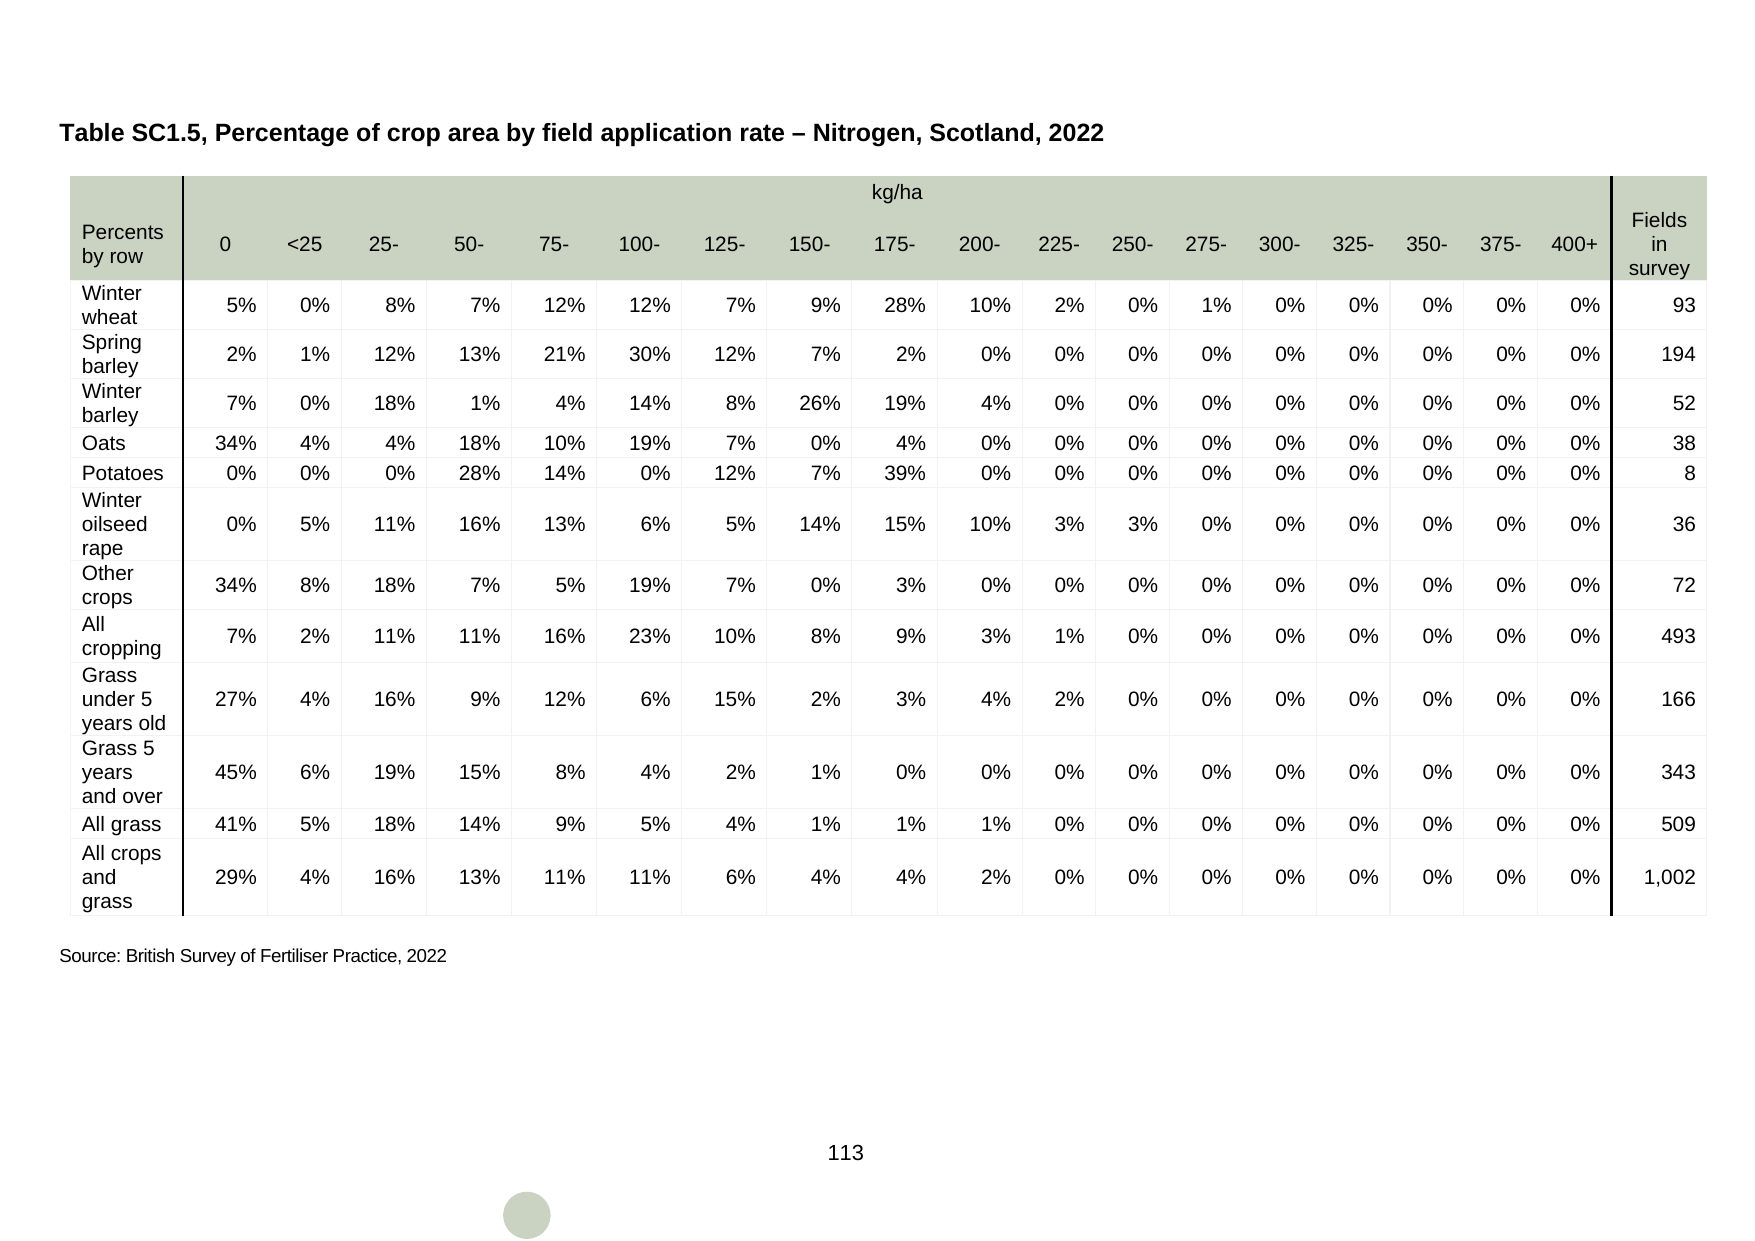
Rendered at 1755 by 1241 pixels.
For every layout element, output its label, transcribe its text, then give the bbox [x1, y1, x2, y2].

table_cell 0% [1023, 736, 1095, 808]
table_cell 0% [1464, 379, 1537, 427]
table_cell 39% [852, 458, 937, 487]
table_cell 7% [682, 428, 766, 457]
table_cell 0% [1464, 281, 1537, 329]
table_cell 4% [767, 839, 851, 915]
table_header [1613, 176, 1707, 208]
table_cell 0% [1464, 561, 1537, 609]
table_cell 1,002 [1613, 839, 1706, 915]
table_cell 0% [1464, 458, 1537, 487]
table_cell 0% [1391, 379, 1463, 427]
table_cell 0 [184, 208, 268, 280]
table_cell 93 [1613, 281, 1706, 329]
table_cell 0% [1317, 610, 1389, 662]
table_cell 16% [342, 839, 426, 915]
table_cell 166 [1613, 663, 1706, 735]
table_cell 1% [1023, 610, 1095, 662]
table_cell 0% [1317, 809, 1389, 838]
table_cell 6% [268, 736, 341, 808]
table_cell Winter barley [71, 379, 182, 427]
table_cell 0% [1170, 458, 1242, 487]
table_cell 0% [1023, 428, 1095, 457]
table_cell 13% [427, 330, 511, 378]
table_cell 0% [1391, 428, 1463, 457]
table_cell 0% [184, 488, 267, 560]
table_cell 9% [427, 663, 511, 735]
table_cell 18% [427, 428, 511, 457]
table_cell 11% [597, 839, 681, 915]
table_cell 6% [597, 663, 681, 735]
table_cell 19% [597, 561, 681, 609]
table_cell 400+ [1537, 208, 1610, 280]
table_cell 1% [1170, 281, 1242, 329]
table_cell 1% [852, 809, 937, 838]
table_cell 0% [184, 458, 267, 487]
table_cell 0% [938, 330, 1022, 378]
table_cell 0% [1170, 610, 1242, 662]
table_cell 0% [1243, 281, 1316, 329]
table_cell 0% [1096, 330, 1169, 378]
table_cell 0% [1317, 488, 1389, 560]
table_cell 493 [1613, 610, 1706, 662]
table_cell 0% [1538, 736, 1610, 808]
table_cell 30% [597, 330, 681, 378]
table_cell 19% [852, 379, 937, 427]
table_cell 0% [1170, 809, 1242, 838]
table_cell 4% [938, 663, 1022, 735]
table_cell 5% [184, 281, 267, 329]
table_cell 0% [1317, 281, 1389, 329]
table_cell 23% [597, 610, 681, 662]
table_cell Other crops [71, 561, 182, 609]
table_cell 50- [426, 208, 511, 280]
table_cell 0% [1023, 330, 1095, 378]
table_cell 125- [682, 208, 767, 280]
table_cell 0% [1464, 839, 1537, 915]
table_cell 0% [1538, 281, 1610, 329]
table_cell 15% [427, 736, 511, 808]
table_cell 28% [852, 281, 937, 329]
table_cell 0% [1096, 809, 1169, 838]
table_cell 12% [512, 663, 596, 735]
table_cell 0% [938, 428, 1022, 457]
table_cell 5% [268, 488, 341, 560]
table_cell 0% [938, 736, 1022, 808]
table_cell 41% [184, 809, 267, 838]
table_cell 6% [682, 839, 766, 915]
table_cell 5% [597, 809, 681, 838]
table_cell 0% [1317, 736, 1389, 808]
table_cell 0% [1464, 610, 1537, 662]
table_cell 1% [427, 379, 511, 427]
table_cell 13% [512, 488, 596, 560]
table_cell 0% [1317, 663, 1389, 735]
table_cell 2% [1023, 663, 1095, 735]
table_cell 0% [1243, 839, 1316, 915]
table_cell 14% [597, 379, 681, 427]
table_cell 0% [1538, 488, 1610, 560]
table_cell 7% [427, 281, 511, 329]
table_cell 18% [342, 809, 426, 838]
table_cell 0% [1096, 458, 1169, 487]
table_cell 4% [268, 839, 341, 915]
table_cell 16% [342, 663, 426, 735]
table_cell 0% [1170, 488, 1242, 560]
table_cell 0% [1391, 839, 1463, 915]
table_cell 0% [342, 458, 426, 487]
table_cell 16% [512, 610, 596, 662]
table_cell 29% [184, 839, 267, 915]
subtitle Table SC1.5, Percentage of crop area by field application rate – Nitrogen, Scotland, 2022 [59, 118, 1559, 147]
table_cell 12% [682, 330, 766, 378]
table_cell 0% [1464, 330, 1537, 378]
table_cell 1% [767, 736, 851, 808]
table_cell 7% [767, 458, 851, 487]
table_cell 0% [1538, 458, 1610, 487]
table_cell 28% [427, 458, 511, 487]
table_cell Percents by row [70, 208, 182, 280]
table_cell 18% [342, 561, 426, 609]
table_cell 1% [268, 330, 341, 378]
table_cell 75- [511, 208, 597, 280]
table_cell 0% [1538, 330, 1610, 378]
table_cell 0% [1538, 379, 1610, 427]
table_cell 5% [268, 809, 341, 838]
table_cell 0% [1170, 736, 1242, 808]
table_cell 325- [1316, 208, 1390, 280]
table_cell 2% [682, 736, 766, 808]
table_cell 175- [852, 208, 937, 280]
table_cell 0% [1170, 663, 1242, 735]
table_cell 0% [1243, 428, 1316, 457]
table_cell Spring barley [71, 330, 182, 378]
table_cell 0% [1538, 610, 1610, 662]
table_cell 0% [1391, 736, 1463, 808]
table_cell 0% [1023, 809, 1095, 838]
table_cell 4% [268, 428, 341, 457]
table_cell 26% [767, 379, 851, 427]
table_cell 14% [427, 809, 511, 838]
table_cell 343 [1613, 736, 1706, 808]
table_cell 38 [1613, 428, 1706, 457]
table_cell 4% [852, 839, 937, 915]
table_cell All grass [71, 809, 182, 838]
table_cell 225- [1022, 208, 1096, 280]
table_cell 0% [1096, 839, 1169, 915]
table_cell 0% [1243, 458, 1316, 487]
table_cell 0% [1170, 428, 1242, 457]
table_cell 4% [938, 379, 1022, 427]
table_header kg/ha [184, 176, 1610, 208]
table_cell 11% [427, 610, 511, 662]
table_cell 0% [1391, 663, 1463, 735]
table_cell 3% [1023, 488, 1095, 560]
table_cell 0% [1243, 561, 1316, 609]
table_cell 0% [1464, 663, 1537, 735]
table_cell Potatoes [71, 458, 182, 487]
table_cell 2% [938, 839, 1022, 915]
table_cell 0% [1096, 561, 1169, 609]
table_cell 11% [342, 488, 426, 560]
table_cell 4% [852, 428, 937, 457]
table_cell <25 [268, 208, 341, 280]
table_cell 0% [1096, 610, 1169, 662]
table_cell 0% [1023, 458, 1095, 487]
table_cell 2% [268, 610, 341, 662]
table_cell 0% [1317, 458, 1389, 487]
table_cell 0% [1170, 561, 1242, 609]
table_cell 18% [342, 379, 426, 427]
table_cell 14% [512, 458, 596, 487]
table_cell 3% [852, 663, 937, 735]
table_cell 0% [1096, 428, 1169, 457]
table_cell 7% [427, 561, 511, 609]
table_cell 1% [938, 809, 1022, 838]
table_cell 52 [1613, 379, 1706, 427]
table_cell 34% [184, 561, 267, 609]
table_cell 0% [1391, 610, 1463, 662]
table_cell 0% [1317, 330, 1389, 378]
table_cell Grass under 5 years old [71, 663, 182, 735]
table_cell 10% [938, 281, 1022, 329]
table_cell 7% [184, 610, 267, 662]
table_cell 11% [342, 610, 426, 662]
table_cell 300- [1243, 208, 1316, 280]
table_cell Winter wheat [71, 281, 182, 329]
table_cell 9% [767, 281, 851, 329]
table_cell 1% [767, 809, 851, 838]
table_cell 0% [1170, 330, 1242, 378]
table_cell 8% [767, 610, 851, 662]
table_cell 0% [1096, 281, 1169, 329]
table_cell 4% [342, 428, 426, 457]
table_cell 0% [1464, 488, 1537, 560]
table_cell 0% [1538, 839, 1610, 915]
table_header [70, 176, 182, 208]
table_cell 14% [767, 488, 851, 560]
table_cell 100- [597, 208, 682, 280]
table_cell 509 [1613, 809, 1706, 838]
table_cell Winter oilseed rape [71, 488, 182, 560]
table_cell 0% [1243, 330, 1316, 378]
table_cell Grass 5 years and over [71, 736, 182, 808]
table_cell 0% [938, 458, 1022, 487]
table_cell 12% [682, 458, 766, 487]
table_cell 12% [597, 281, 681, 329]
table_cell 0% [1243, 610, 1316, 662]
table_cell 7% [682, 561, 766, 609]
table_cell 0% [1170, 839, 1242, 915]
table_cell 9% [852, 610, 937, 662]
table_cell 13% [427, 839, 511, 915]
table_cell 2% [1023, 281, 1095, 329]
table_cell 12% [342, 330, 426, 378]
table_cell 19% [597, 428, 681, 457]
table_cell 3% [1096, 488, 1169, 560]
table_cell 10% [938, 488, 1022, 560]
table_cell 0% [1023, 839, 1095, 915]
table_cell 0% [1096, 379, 1169, 427]
table_cell Oats [71, 428, 182, 457]
table_cell 0% [1391, 809, 1463, 838]
table_cell 16% [427, 488, 511, 560]
table_cell 3% [852, 561, 937, 609]
table_cell 0% [938, 561, 1022, 609]
table_cell 0% [1538, 663, 1610, 735]
table_cell 8% [268, 561, 341, 609]
table_cell 0% [1243, 809, 1316, 838]
table_cell 3% [938, 610, 1022, 662]
table_cell All cropping [71, 610, 182, 662]
table_cell 0% [268, 458, 341, 487]
table_cell 0% [268, 281, 341, 329]
table_cell 5% [682, 488, 766, 560]
table_cell 0% [1391, 561, 1463, 609]
table_cell 0% [1391, 281, 1463, 329]
table_cell 2% [184, 330, 267, 378]
table_cell 7% [767, 330, 851, 378]
table_cell 25- [341, 208, 426, 280]
table_cell 2% [852, 330, 937, 378]
table_cell 0% [1317, 839, 1389, 915]
table_cell 0% [767, 428, 851, 457]
table_cell 0% [1317, 428, 1389, 457]
table_cell 0% [1243, 379, 1316, 427]
table_cell 8 [1613, 458, 1706, 487]
table_cell 0% [1391, 458, 1463, 487]
table_cell 0% [1317, 561, 1389, 609]
table_cell 4% [268, 663, 341, 735]
table_cell 8% [342, 281, 426, 329]
table_cell 0% [1096, 736, 1169, 808]
table_cell 0% [1243, 736, 1316, 808]
table_cell 0% [1391, 488, 1463, 560]
text Source: British Survey of Fertiliser Practice, 2022 [59, 945, 1559, 966]
table_cell 0% [1391, 330, 1463, 378]
table_cell 0% [1538, 561, 1610, 609]
table_cell 275- [1169, 208, 1243, 280]
table_cell 15% [852, 488, 937, 560]
table_cell 350- [1390, 208, 1464, 280]
table_cell 5% [512, 561, 596, 609]
table_cell 0% [1243, 488, 1316, 560]
table_cell 0% [1023, 379, 1095, 427]
table_cell 36 [1613, 488, 1706, 560]
table_cell 10% [512, 428, 596, 457]
table_cell 34% [184, 428, 267, 457]
table_cell 375- [1464, 208, 1537, 280]
table_cell 250- [1096, 208, 1169, 280]
table_cell 4% [597, 736, 681, 808]
table_cell 0% [1464, 736, 1537, 808]
table_cell 6% [597, 488, 681, 560]
table_cell 8% [512, 736, 596, 808]
table_cell 0% [597, 458, 681, 487]
table_cell 0% [852, 736, 937, 808]
table_cell 4% [512, 379, 596, 427]
table_cell 200- [937, 208, 1022, 280]
table_cell 11% [512, 839, 596, 915]
table_cell 150- [767, 208, 852, 280]
table_cell 4% [682, 809, 766, 838]
table_cell 0% [1023, 561, 1095, 609]
table_cell 0% [1538, 809, 1610, 838]
table_cell 10% [682, 610, 766, 662]
table_cell 0% [1464, 428, 1537, 457]
table_cell 8% [682, 379, 766, 427]
table_cell 12% [512, 281, 596, 329]
table_cell 19% [342, 736, 426, 808]
table_cell 0% [1317, 379, 1389, 427]
table_cell All crops and grass [71, 839, 182, 915]
table_cell Fields in survey [1613, 208, 1707, 280]
table_cell 0% [1538, 428, 1610, 457]
table_cell 0% [1170, 379, 1242, 427]
table_cell 9% [512, 809, 596, 838]
table_cell 0% [1096, 663, 1169, 735]
table_cell 21% [512, 330, 596, 378]
table_cell 7% [682, 281, 766, 329]
table_cell 194 [1613, 330, 1706, 378]
table_cell 2% [767, 663, 851, 735]
table_cell 0% [268, 379, 341, 427]
table_cell 0% [1464, 809, 1537, 838]
table_cell 72 [1613, 561, 1706, 609]
table_cell 27% [184, 663, 267, 735]
table_cell 0% [767, 561, 851, 609]
table_cell 15% [682, 663, 766, 735]
table_cell 45% [184, 736, 267, 808]
table_cell 7% [184, 379, 267, 427]
table_cell 0% [1243, 663, 1316, 735]
